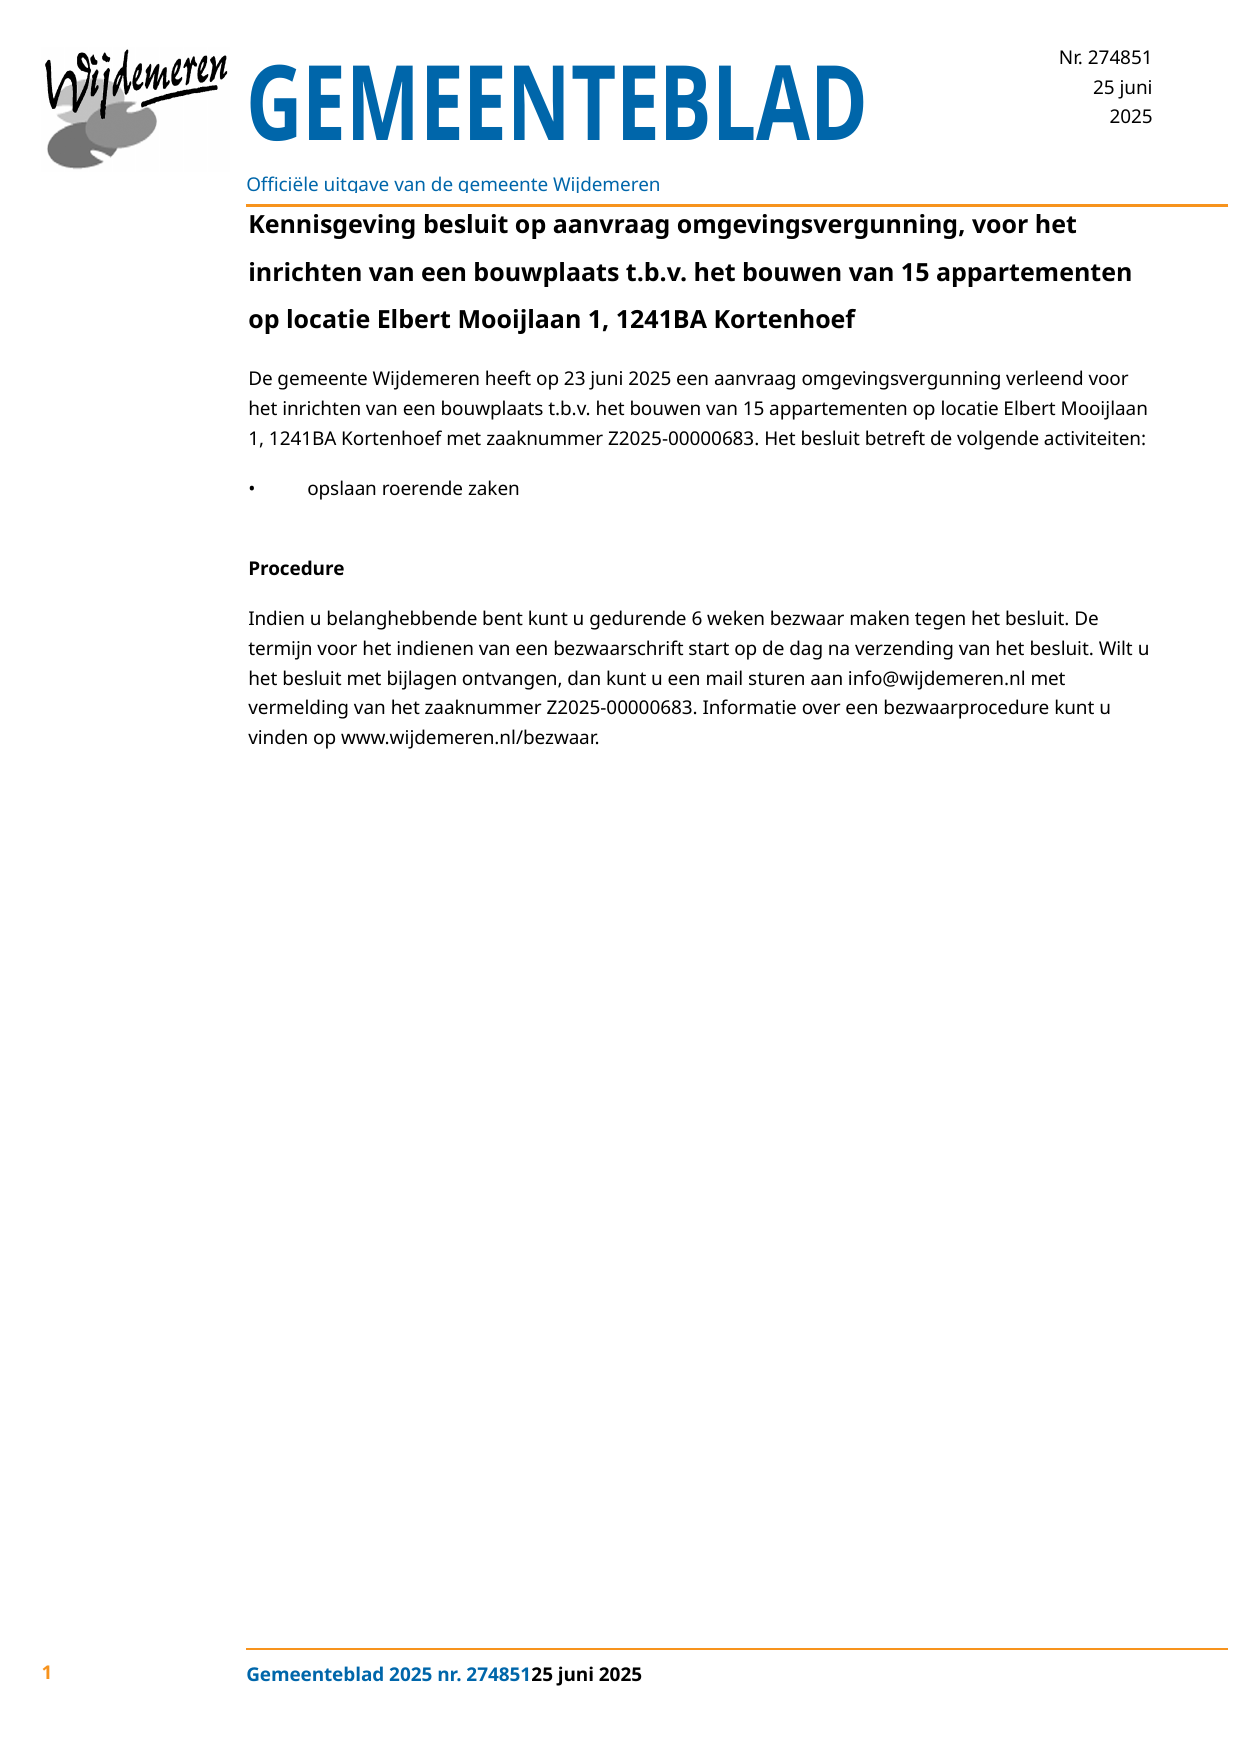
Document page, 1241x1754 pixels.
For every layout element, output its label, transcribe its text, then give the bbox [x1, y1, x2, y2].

text Procedure [248, 555, 1152, 581]
picture [41, 47, 231, 172]
text De gemeente Wijdemeren heeft op 23 juni 2025 een aanvraag omgevingsvergunning verleend voor het inrichten van een bouwplaats t.b.v. het bouwen van 15 appartementen op locatie Elbert Mooijlaan 1, 1241BA Kortenhoef met zaaknummer Z2025-00000683. Het besluit betreft de volgende activiteiten: [248, 366, 1152, 450]
text Kennisgeving besluit op aanvraag omgevingsvergunning, voor het inrichten van een bouwplaats t.b.v. het bouwen van 15 appartementen op locatie Elbert Mooijlaan 1, 1241BA Kortenhoef [248, 207, 1152, 336]
text Indien u belanghebbende bent kunt u gedurende 6 weken bezwaar maken tegen het besluit. De termijn voor het indienen van een bezwaarschrift start op de dag na verzending van het besluit. Wilt u het besluit met bijlagen ontvangen, dan kunt u een mail sturen aan info@wijdemeren.nl met vermelding van het zaaknummer Z2025-00000683. Informatie over een bezwaarprocedure kunt u vinden op www.wijdemeren.nl/bezwaar. [248, 606, 1152, 749]
list opslaan roerende zaken [248, 475, 1152, 501]
